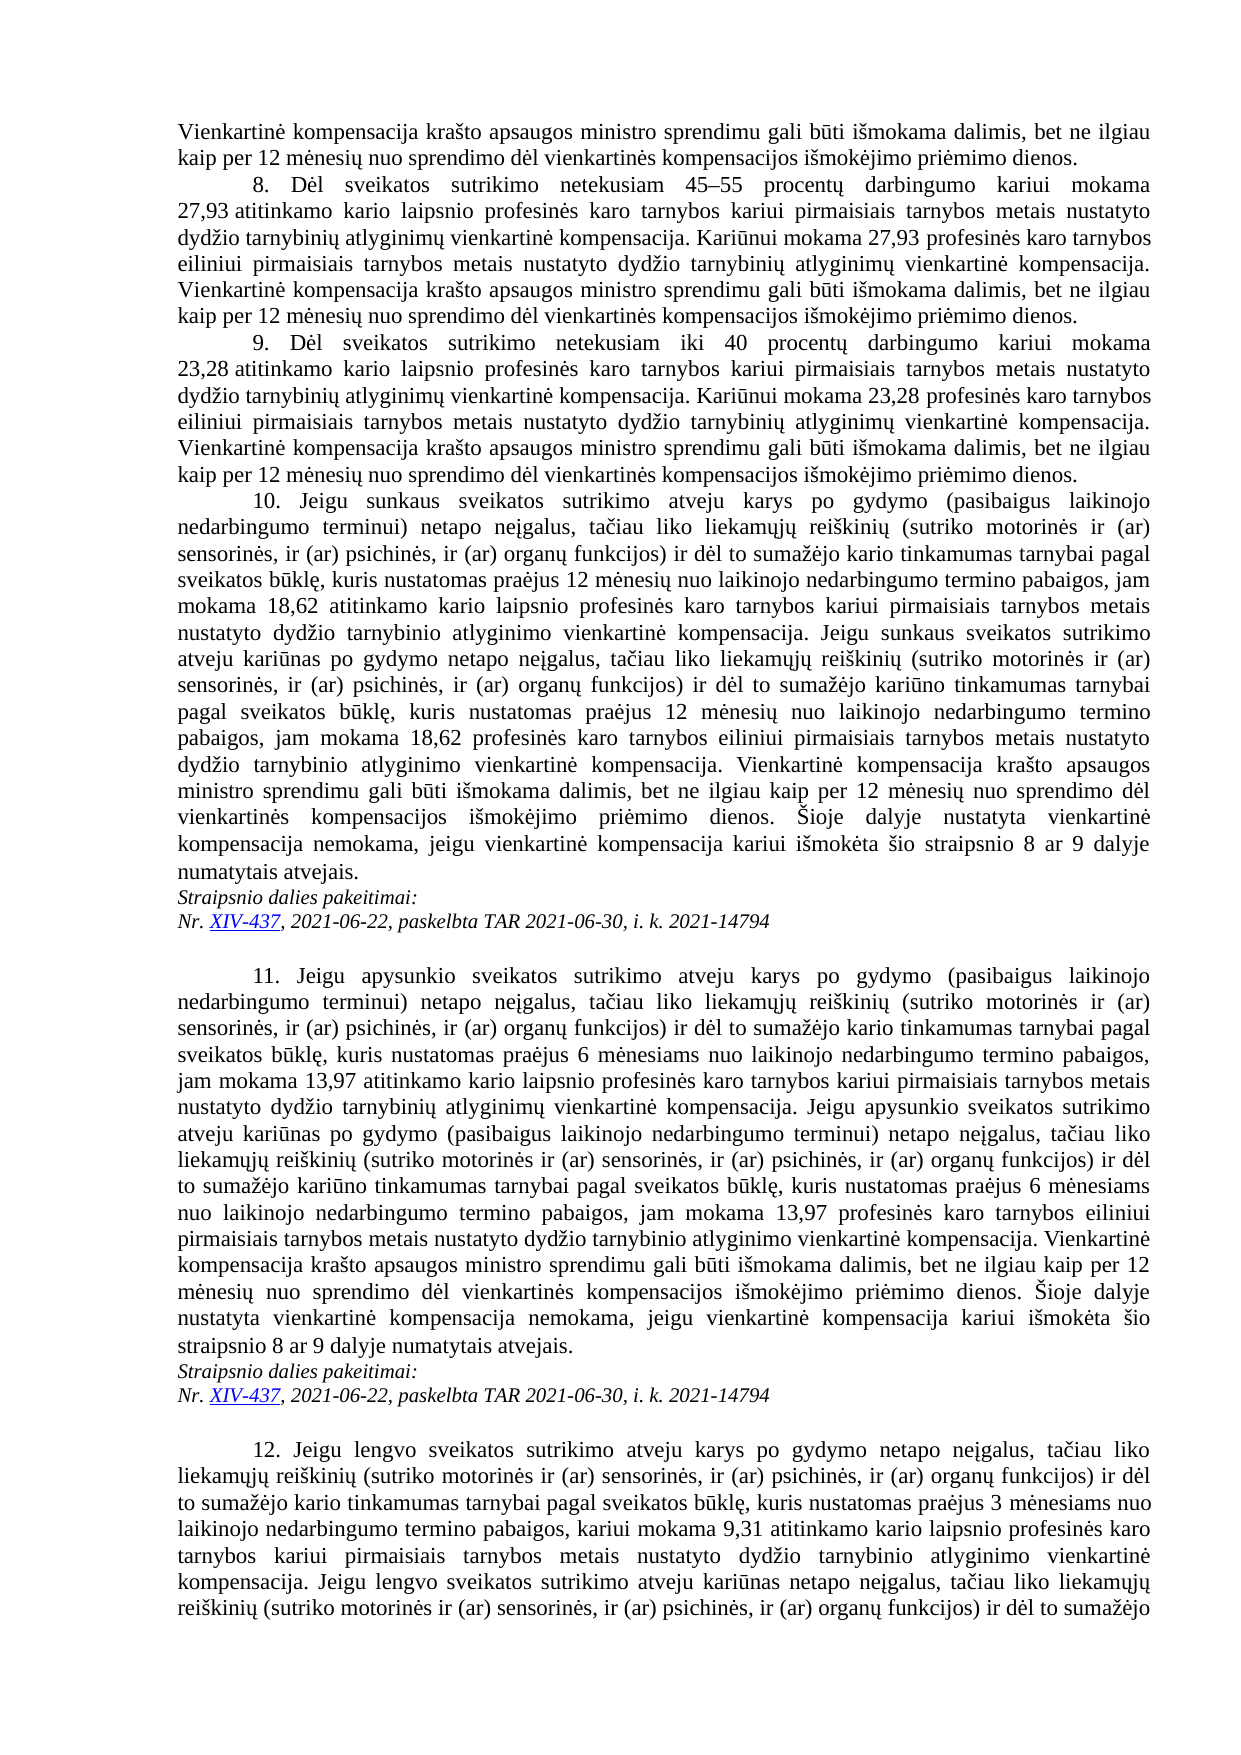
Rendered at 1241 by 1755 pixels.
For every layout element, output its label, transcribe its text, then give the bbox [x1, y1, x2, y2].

text Vienkartinė kompensacija krašto apsaugos ministro sprendimu gali būti išmokama dalimis, bet ne ilgiau kaip per 12 mėnesių nuo sprendimo dėl vienkartinės kompensacijos išmokėjimo priėmimo dienos. [177, 118, 1152, 171]
text 9. Dėl sveikatos sutrikimo netekusiam iki 40 procentų darbingumo kariui mokama 23,28 atitinkamo kario laipsnio profesinės karo tarnybos kariui pirmaisiais tarnybos metais nustatyto dydžio tarnybinių atlyginimų vienkartinė kompensacija. Kariūnui mokama 23,28 profesinės karo tarnybos eiliniui pirmaisiais tarnybos metais nustatyto dydžio tarnybinių atlyginimų vienkartinė kompensacija. Vienkartinė kompensacija krašto apsaugos ministro sprendimu gali būti išmokama dalimis, bet ne ilgiau kaip per 12 mėnesių nuo sprendimo dėl vienkartinės kompensacijos išmokėjimo priėmimo dienos. [177, 329, 1152, 487]
text 12. Jeigu lengvo sveikatos sutrikimo atveju karys po gydymo netapo neįgalus, tačiau liko liekamųjų reiškinių (sutriko motorinės ir (ar) sensorinės, ir (ar) psichinės, ir (ar) organų funkcijos) ir dėl to sumažėjo kario tinkamumas tarnybai pagal sveikatos būklę, kuris nustatomas praėjus 3 mėnesiams nuo laikinojo nedarbingumo termino pabaigos, kariui mokama 9,31 atitinkamo kario laipsnio profesinės karo tarnybos kariui pirmaisiais tarnybos metais nustatyto dydžio tarnybinio atlyginimo vienkartinė kompensacija. Jeigu lengvo sveikatos sutrikimo atveju kariūnas netapo neįgalus, tačiau liko liekamųjų reiškinių (sutriko motorinės ir (ar) sensorinės, ir (ar) psichinės, ir (ar) organų funkcijos) ir dėl to sumažėjo [177, 1436, 1152, 1621]
text 10. Jeigu sunkaus sveikatos sutrikimo atveju karys po gydymo (pasibaigus laikinojo nedarbingumo terminui) netapo neįgalus, tačiau liko liekamųjų reiškinių (sutriko motorinės ir (ar) sensorinės, ir (ar) psichinės, ir (ar) organų funkcijos) ir dėl to sumažėjo kario tinkamumas tarnybai pagal sveikatos būklę, kuris nustatomas praėjus 12 mėnesių nuo laikinojo nedarbingumo termino pabaigos, jam mokama 18,62 atitinkamo kario laipsnio profesinės karo tarnybos kariui pirmaisiais tarnybos metais nustatyto dydžio tarnybinio atlyginimo vienkartinė kompensacija. Jeigu sunkaus sveikatos sutrikimo atveju kariūnas po gydymo netapo neįgalus, tačiau liko liekamųjų reiškinių (sutriko motorinės ir (ar) sensorinės, ir (ar) psichinės, ir (ar) organų funkcijos) ir dėl to sumažėjo kariūno tinkamumas tarnybai pagal sveikatos būklę, kuris nustatomas praėjus 12 mėnesių nuo laikinojo nedarbingumo termino pabaigos, jam mokama 18,62 profesinės karo tarnybos eiliniui pirmaisiais tarnybos metais nustatyto dydžio tarnybinio atlyginimo vienkartinė kompensacija. Vienkartinė kompensacija krašto apsaugos ministro sprendimu gali būti išmokama dalimis, bet ne ilgiau kaip per 12 mėnesių nuo sprendimo dėl vienkartinės kompensacijos išmokėjimo priėmimo dienos. Šioje dalyje nustatyta vienkartinė kompensacija nemokama, jeigu vienkartinė kompensacija kariui išmokėta šio straipsnio 8 ar 9 dalyje numatytais atvejais. [177, 487, 1152, 885]
text Straipsnio dalies pakeitimai: [177, 885, 1152, 909]
text Nr. XIV-437, 2021-06-22, paskelbta TAR 2021-06-30, i. k. 2021-14794 [177, 909, 1152, 933]
text 8. Dėl sveikatos sutrikimo netekusiam 45–55 procentų darbingumo kariui mokama 27,93 atitinkamo kario laipsnio profesinės karo tarnybos kariui pirmaisiais tarnybos metais nustatyto dydžio tarnybinių atlyginimų vienkartinė kompensacija. Kariūnui mokama 27,93 profesinės karo tarnybos eiliniui pirmaisiais tarnybos metais nustatyto dydžio tarnybinių atlyginimų vienkartinė kompensacija. Vienkartinė kompensacija krašto apsaugos ministro sprendimu gali būti išmokama dalimis, bet ne ilgiau kaip per 12 mėnesių nuo sprendimo dėl vienkartinės kompensacijos išmokėjimo priėmimo dienos. [177, 171, 1152, 329]
text 11. Jeigu apysunkio sveikatos sutrikimo atveju karys po gydymo (pasibaigus laikinojo nedarbingumo terminui) netapo neįgalus, tačiau liko liekamųjų reiškinių (sutriko motorinės ir (ar) sensorinės, ir (ar) psichinės, ir (ar) organų funkcijos) ir dėl to sumažėjo kario tinkamumas tarnybai pagal sveikatos būklę, kuris nustatomas praėjus 6 mėnesiams nuo laikinojo nedarbingumo termino pabaigos, jam mokama 13,97 atitinkamo kario laipsnio profesinės karo tarnybos kariui pirmaisiais tarnybos metais nustatyto dydžio tarnybinių atlyginimų vienkartinė kompensacija. Jeigu apysunkio sveikatos sutrikimo atveju kariūnas po gydymo (pasibaigus laikinojo nedarbingumo terminui) netapo neįgalus, tačiau liko liekamųjų reiškinių (sutriko motorinės ir (ar) sensorinės, ir (ar) psichinės, ir (ar) organų funkcijos) ir dėl to sumažėjo kariūno tinkamumas tarnybai pagal sveikatos būklę, kuris nustatomas praėjus 6 mėnesiams nuo laikinojo nedarbingumo termino pabaigos, jam mokama 13,97 profesinės karo tarnybos eiliniui pirmaisiais tarnybos metais nustatyto dydžio tarnybinio atlyginimo vienkartinė kompensacija. Vienkartinė kompensacija krašto apsaugos ministro sprendimu gali būti išmokama dalimis, bet ne ilgiau kaip per 12 mėnesių nuo sprendimo dėl vienkartinės kompensacijos išmokėjimo priėmimo dienos. Šioje dalyje nustatyta vienkartinė kompensacija nemokama, jeigu vienkartinė kompensacija kariui išmokėta šio straipsnio 8 ar 9 dalyje numatytais atvejais. [177, 962, 1152, 1359]
text Nr. XIV-437, 2021-06-22, paskelbta TAR 2021-06-30, i. k. 2021-14794 [177, 1383, 1152, 1407]
text Straipsnio dalies pakeitimai: [177, 1359, 1152, 1383]
